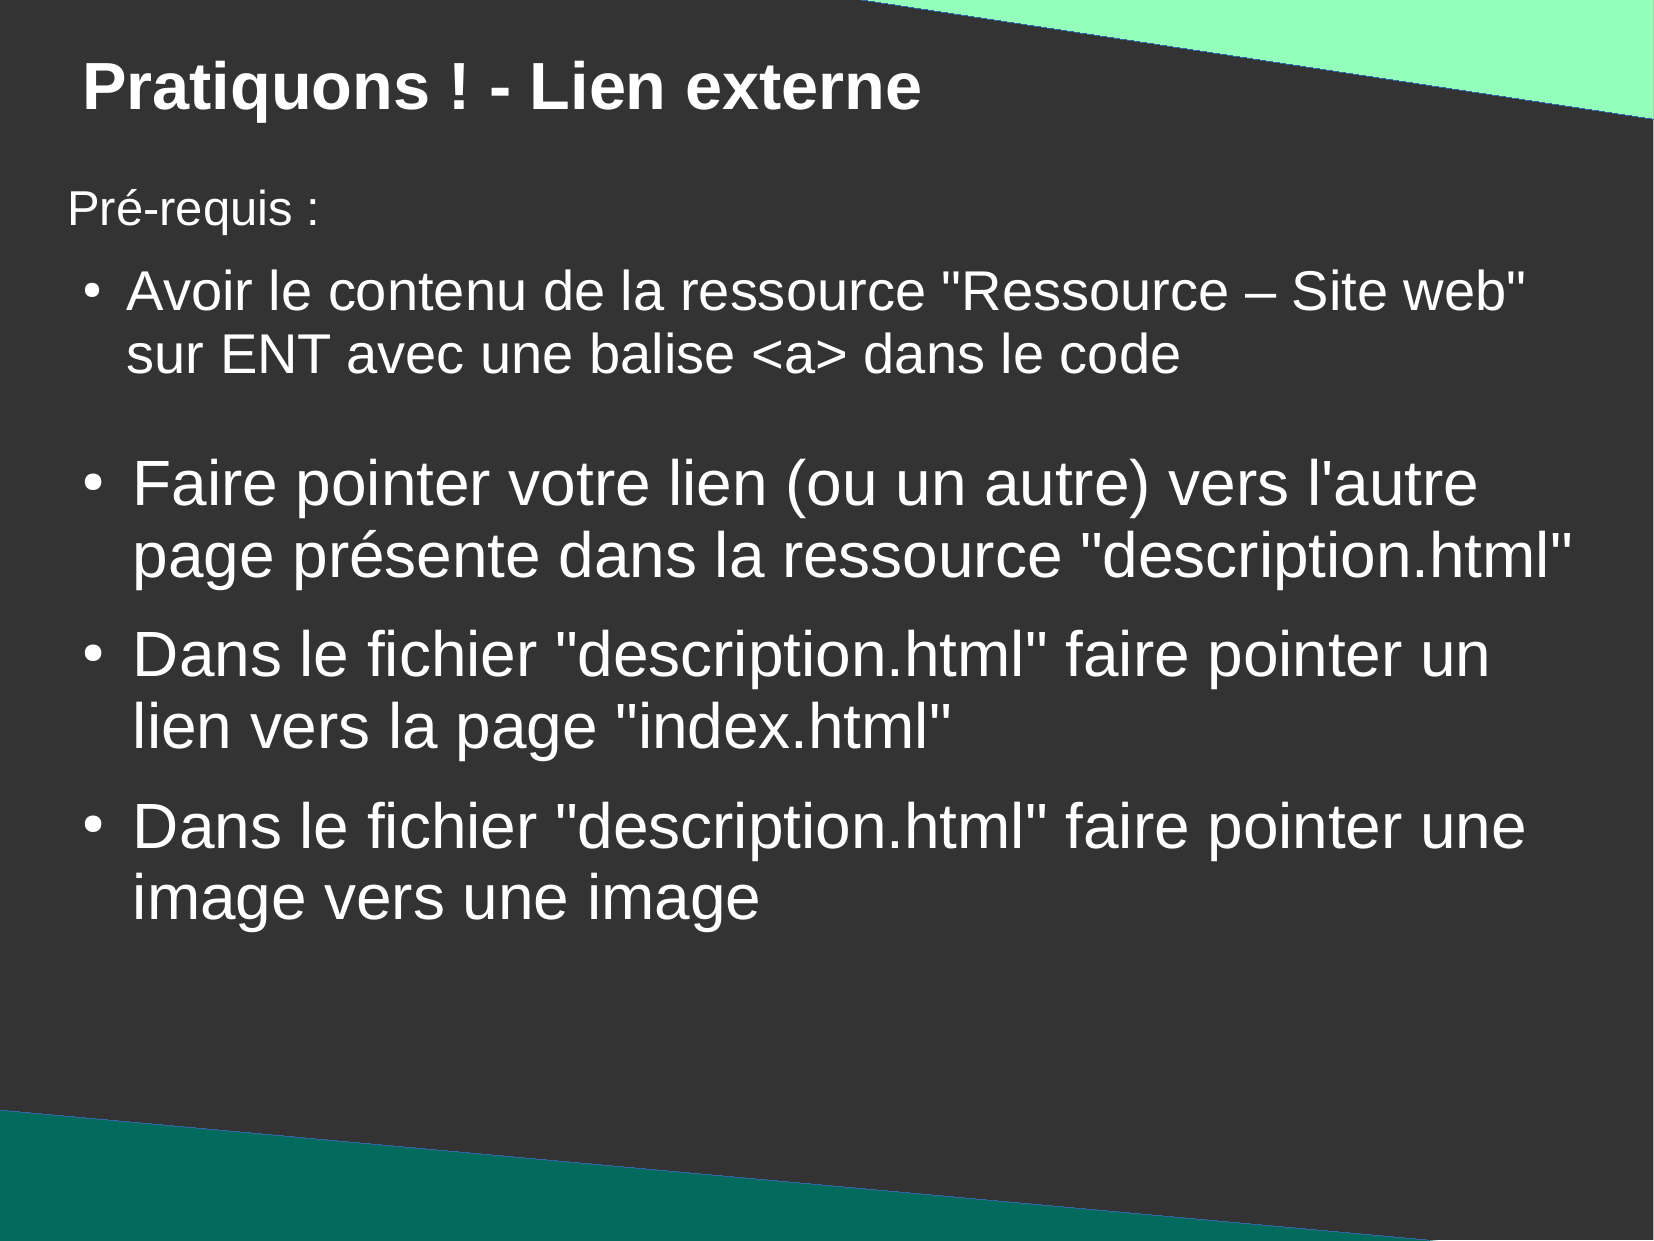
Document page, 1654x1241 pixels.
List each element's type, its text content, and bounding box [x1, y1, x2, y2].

title Pratiquons ! - Lien externe [82, 49, 1630, 199]
text_box [861, 0, 1654, 120]
list Pré-requis : Avoir le contenu de la ressource "Ressource – Site web" sur ENT avec une balise <a> dans le code [67, 180, 1607, 390]
list Faire pointer votre lien (ou un autre) vers l'autre page présente dans la ressource "description.html" Dans le fichier "description.html" faire pointer un lien vers la page "index.html" Dans le fichier "description.html" faire pointer une image vers une image [64, 447, 1589, 1004]
